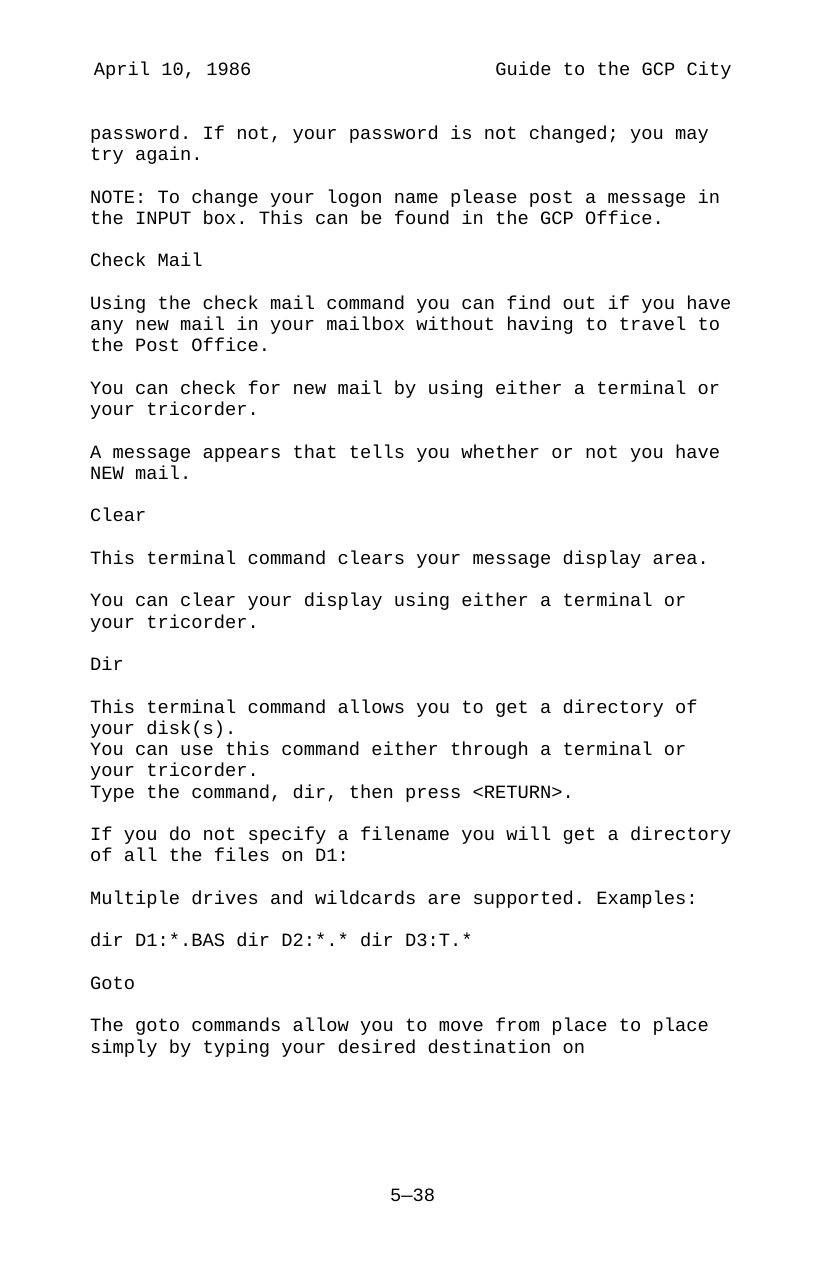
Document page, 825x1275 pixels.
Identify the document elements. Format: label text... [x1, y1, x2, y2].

text April 10, 1986 Guide to the GCP City [90, 60, 735, 81]
text You can check for new mail by using either a terminal or your tricorder. [90, 379, 735, 421]
text 5—38 [90, 1186, 735, 1207]
text Using the check mail command you can find out if you have any new mail in your mailbox without having to travel to the Post Office. [90, 294, 735, 357]
text password. If not, your password is not changed; you may try again. [90, 124, 735, 166]
text You can clear your display using either a terminal or your tricorder. [90, 591, 735, 634]
text A message appears that tells you whether or not you have NEW mail. [90, 442, 735, 485]
text The goto commands allow you to move from place to place simply by typing your desired destination on [90, 1016, 735, 1059]
text dir D1:*.BAS dir D2:*.* dir D3:T.* [90, 931, 735, 952]
text This terminal command allows you to get a directory of your disk(s). [90, 697, 735, 740]
text This terminal command clears your message display area. [90, 549, 735, 570]
text Dir [90, 655, 735, 676]
text NOTE: To change your logon name please post a message in the INPUT box. This can be found in the GCP Office. [90, 187, 735, 230]
text Type the command, dir, then press <RETURN>. [90, 782, 735, 804]
text Multiple drives and wildcards are supported. Exam­ples: [90, 889, 735, 910]
text If you do not specify a filename you will get a directory of all the files on D1: [90, 825, 735, 867]
text Clear [90, 506, 735, 527]
text Goto [90, 974, 735, 995]
text You can use this command either through a terminal or your tricorder. [90, 740, 735, 782]
text Check Mail [90, 251, 735, 272]
